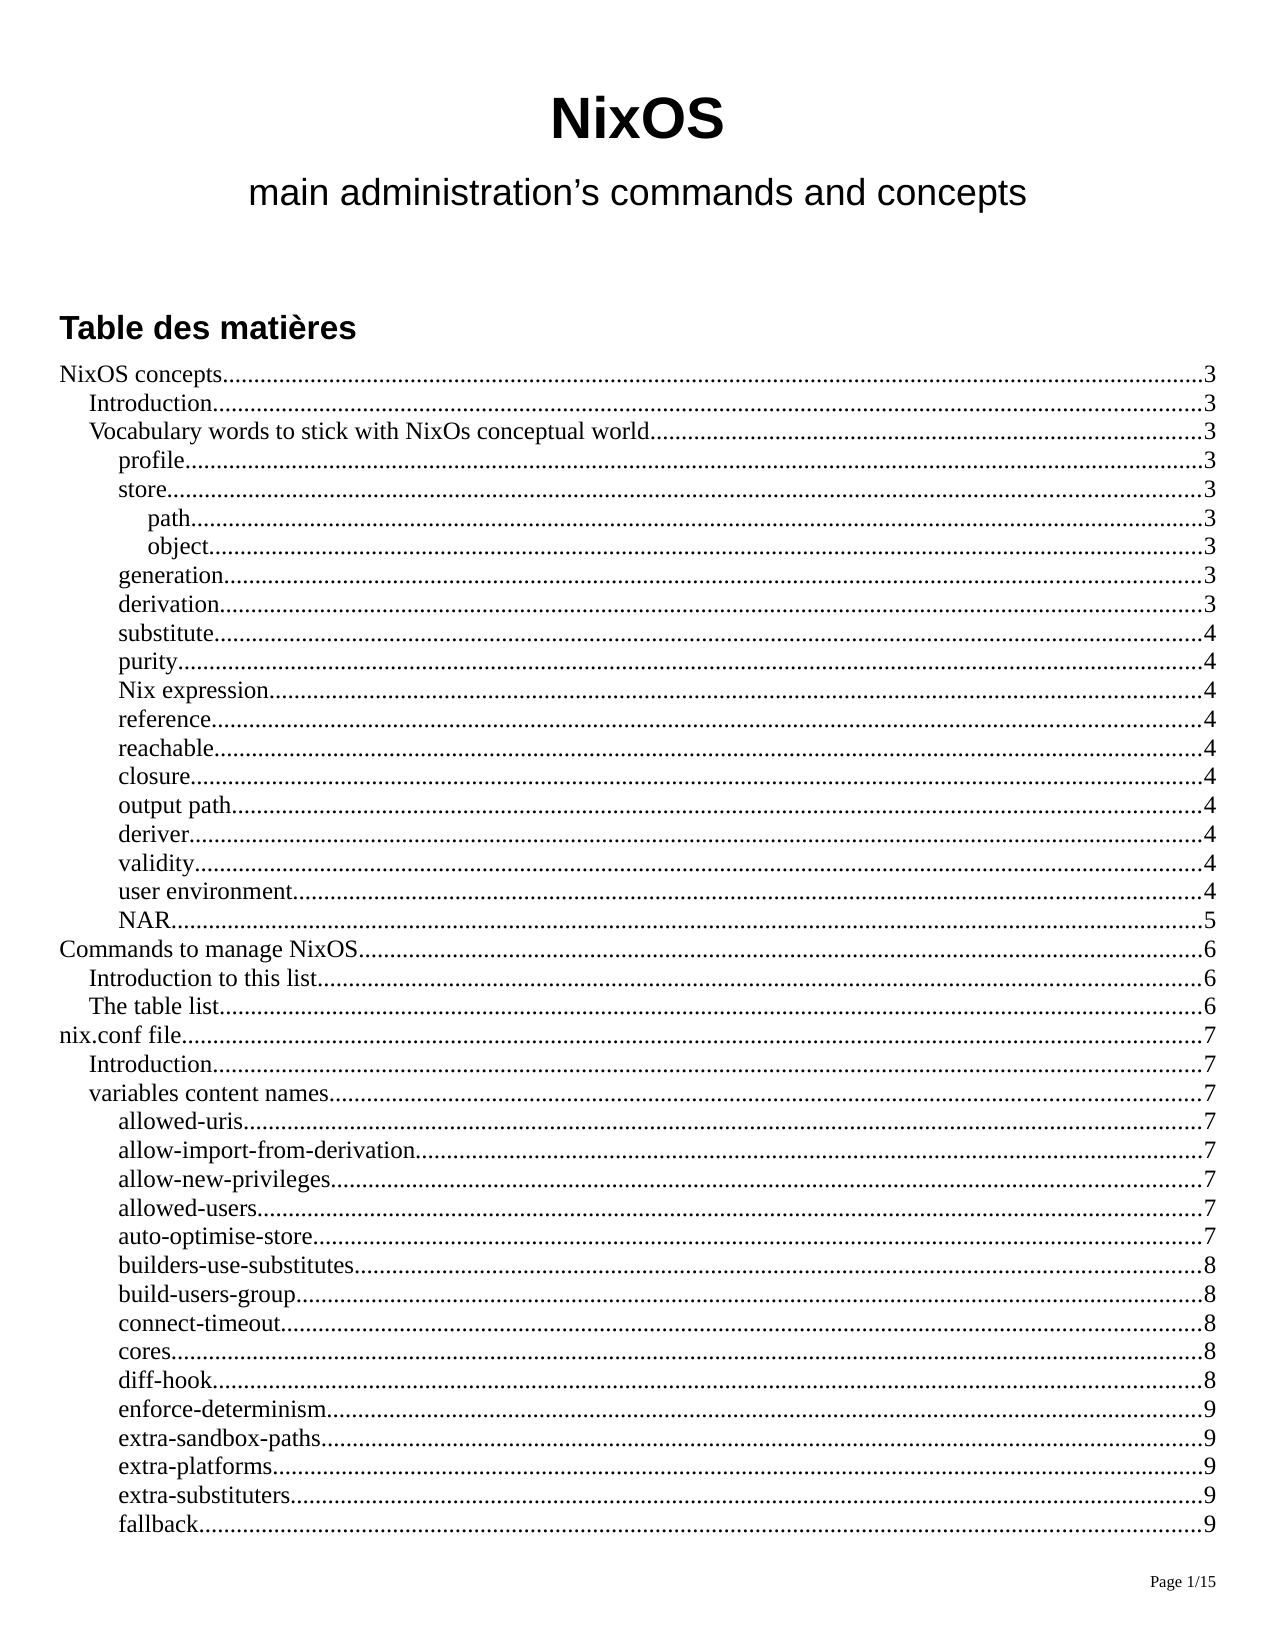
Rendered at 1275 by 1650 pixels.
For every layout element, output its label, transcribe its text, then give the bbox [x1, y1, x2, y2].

text nix.conf file 7 [59, 1020, 1216, 1049]
text allowed-uris 7 [118, 1106, 1216, 1135]
text extra-sandbox-paths 9 [118, 1423, 1216, 1451]
text Introduction 7 [88, 1049, 1216, 1078]
text Introduction to this list 6 [88, 963, 1216, 991]
text store 3 [118, 474, 1216, 503]
text fallback 9 [118, 1509, 1216, 1538]
text connect-timeout 8 [118, 1308, 1216, 1336]
text allow-new-privileges 7 [118, 1164, 1216, 1193]
text The table list 6 [88, 991, 1216, 1020]
text derivation 3 [118, 589, 1216, 618]
text extra-platforms 9 [118, 1451, 1216, 1480]
text diff-hook 8 [118, 1365, 1216, 1394]
text reachable 4 [118, 733, 1216, 761]
text extra-substituters 9 [118, 1480, 1216, 1509]
text enforce-determinism 9 [118, 1394, 1216, 1423]
text build-users-group 8 [118, 1279, 1216, 1308]
text generation 3 [118, 560, 1216, 589]
title NixOS [59, 84, 1216, 151]
text profile 3 [118, 445, 1216, 474]
text user environment 4 [118, 876, 1216, 905]
text allow-import-from-derivation 7 [118, 1135, 1216, 1164]
text reference 4 [118, 704, 1216, 733]
subtitle main administration’s commands and concepts [59, 170, 1216, 213]
text Vocabulary words to stick with NixOs conceptual world 3 [88, 416, 1216, 445]
text object 3 [147, 531, 1216, 560]
text NAR 5 [118, 905, 1216, 934]
text validity 4 [118, 848, 1216, 876]
text closure 4 [118, 761, 1216, 790]
text NixOS concepts 3 [59, 359, 1216, 388]
text purity 4 [118, 646, 1216, 675]
text Nix expression 4 [118, 675, 1216, 704]
text auto-optimise-store 7 [118, 1221, 1216, 1250]
text Introduction 3 [88, 388, 1216, 416]
text builders-use-substitutes 8 [118, 1250, 1216, 1279]
text output path 4 [118, 790, 1216, 819]
text allowed-users 7 [118, 1193, 1216, 1221]
text path 3 [147, 503, 1216, 531]
text cores 8 [118, 1336, 1216, 1365]
text Commands to manage NixOS 6 [59, 934, 1216, 963]
text variables content names 7 [88, 1078, 1216, 1106]
text substitute 4 [118, 618, 1216, 646]
text deriver 4 [118, 819, 1216, 848]
subtitle Table des matières [59, 308, 1216, 346]
